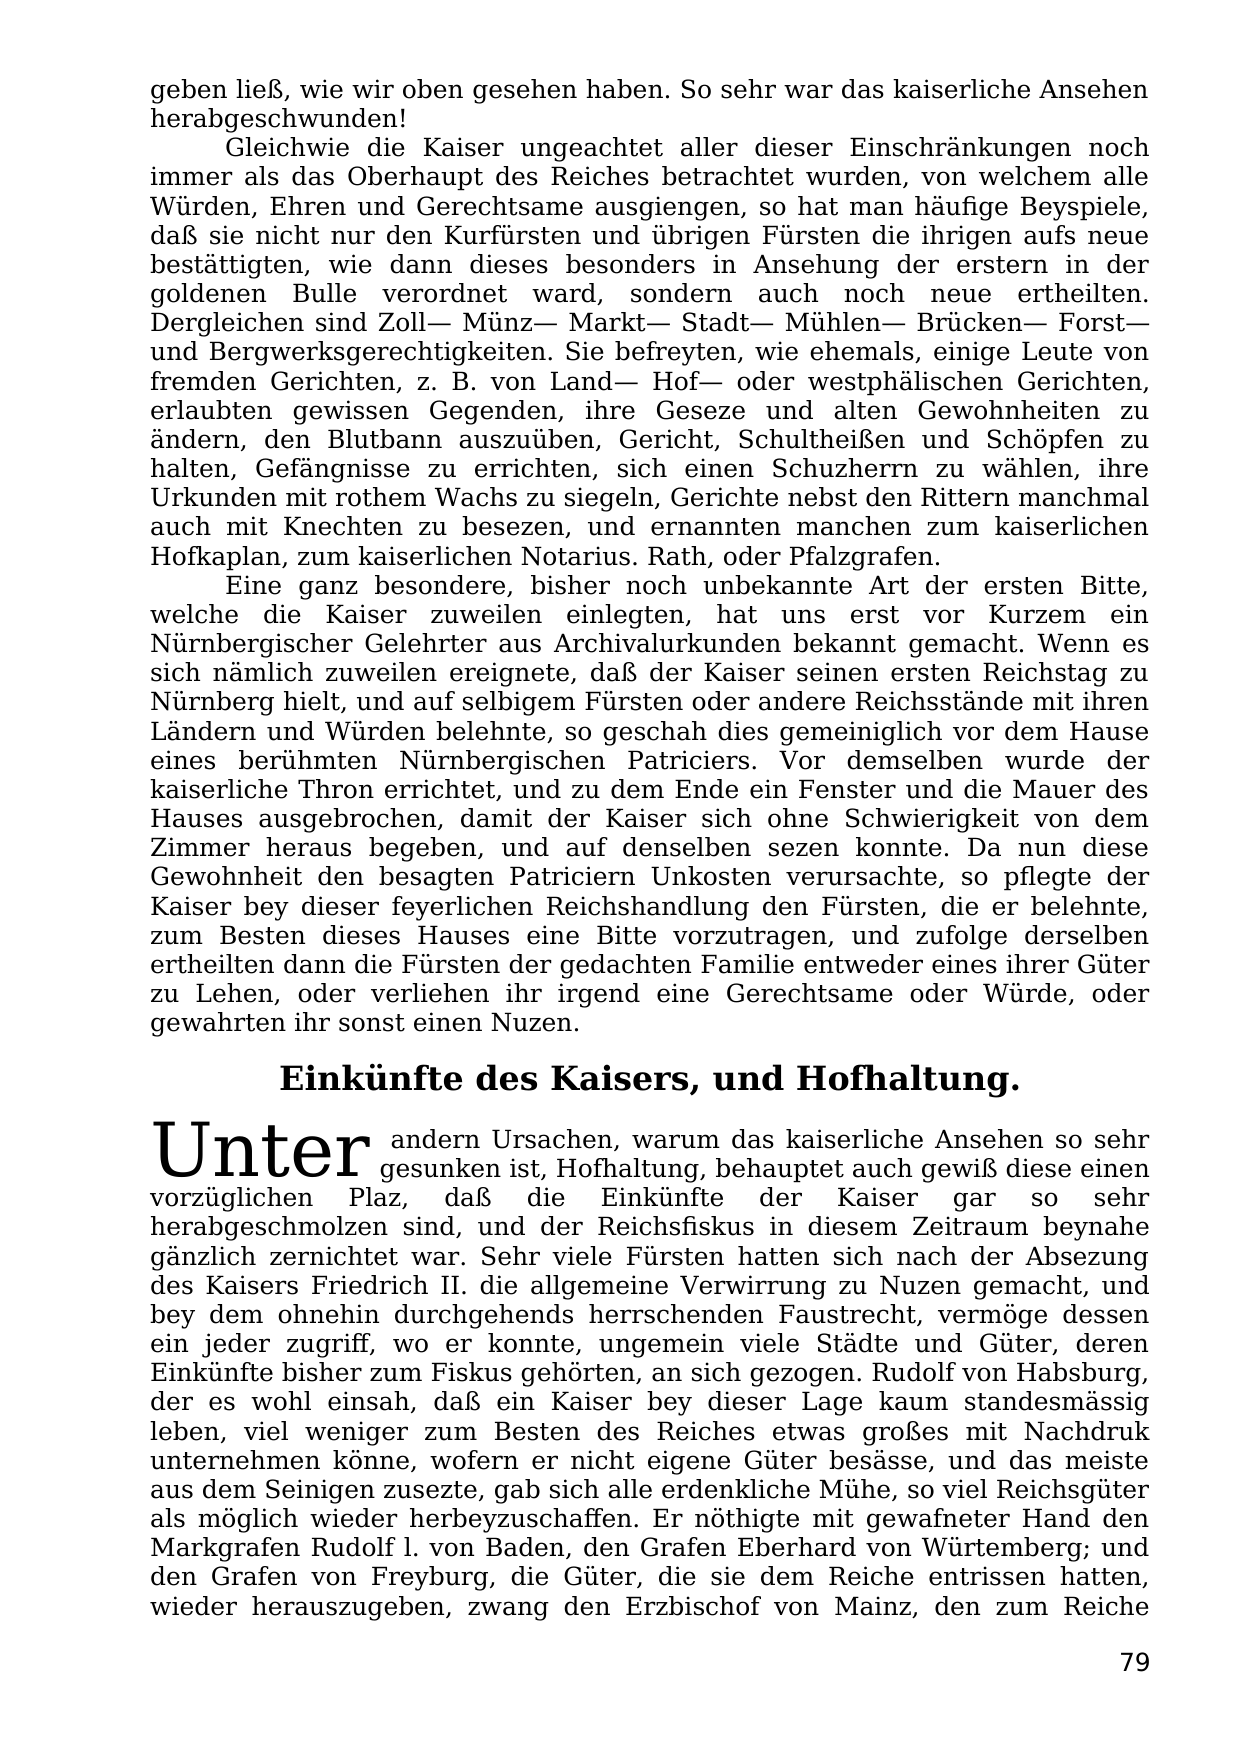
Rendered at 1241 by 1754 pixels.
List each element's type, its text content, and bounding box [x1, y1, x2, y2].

text Eine ganz besondere, bisher noch unbekannte Art der ersten Bitte, welche die Kaiser zuweilen einlegten, hat uns erst vor Kurzem ein Nürnbergischer Gelehrter aus Archivalurkunden bekannt gemacht. Wenn es sich nämlich zuweilen ereignete, daß der Kaiser seinen ersten Reichstag zu Nürnberg hielt, und auf selbigem Fürsten oder andere Reichsstände mit ihren Ländern und Würden belehnte, so geschah dies gemeiniglich vor dem Hause eines berühmten Nürnbergischen Patriciers. Vor demselben wurde der kaiserliche Thron errichtet, und zu dem Ende ein Fenster und die Mauer des Hauses ausgebrochen, damit der Kaiser sich ohne Schwierigkeit von dem Zimmer heraus begeben, und auf denselben sezen konnte. Da nun diese Gewohnheit den besagten Patriciern Unkosten verursachte, so pflegte der Kaiser bey dieser feyerlichen Reichshandlung den Fürsten, die er belehnte, zum Besten dieses Hauses eine Bitte vorzutragen, und zufolge derselben ertheilten dann die Fürsten der gedachten Familie entweder eines ihrer Güter zu Lehen, oder verliehen ihr irgend eine Gerechtsame oder Würde, oder gewahrten ihr sonst einen Nuzen. [150, 571, 1151, 1037]
text Einkünfte des Kaisers, und Hofhaltung. [150, 1037, 1151, 1098]
text Gleichwie die Kaiser ungeachtet aller dieser Einschränkungen noch immer als das Oberhaupt des Reiches betrachtet wurden, von welchem alle Würden, Ehren und Gerechtsame ausgiengen, so hat man häufige Beyspiele, daß sie nicht nur den Kurfürsten und übrigen Fürsten die ihrigen aufs neue bestättigten, wie dann dieses besonders in Ansehung der erstern in der goldenen Bulle verordnet ward, sondern auch noch neue ertheilten. Dergleichen sind Zoll— Münz— Markt— Stadt— Mühlen— Brücken— Forst— und Bergwerksgerechtigkeiten. Sie befreyten, wie ehemals, einige Leute von fremden Gerichten, z. B. von Land— Hof— oder westphälischen Gerichten, erlaubten gewissen Gegenden, ihre Geseze und alten Gewohnheiten zu ändern, den Blutbann auszuüben, Gericht, Schultheißen und Schöpfen zu halten, Gefängnisse zu errichten, sich einen Schuzherrn zu wählen, ihre Urkunden mit rothem Wachs zu siegeln, Gerichte nebst den Rittern manchmal auch mit Knechten zu besezen, und ernannten manchen zum kaiserlichen Hofkaplan, zum kaiserlichen Notarius. Rath, oder Pfalzgrafen. [150, 133, 1151, 571]
text geben ließ, wie wir oben gesehen haben. So sehr war das kaiserliche Ansehen herabgeschwunden! [150, 75, 1151, 133]
text Unter andern Ursachen, warum das kaiserliche Ansehen so sehr gesunken ist, Hofhaltung, behauptet auch gewiß diese einen vorzüglichen Plaz, daß die Einkünfte der Kaiser gar so sehr herabgeschmolzen sind, und der Reichsfiskus in diesem Zeitraum beynahe gänzlich zernichtet war. Sehr viele Fürsten hatten sich nach der Absezung des Kaisers Friedrich II. die allgemeine Verwirrung zu Nuzen gemacht, und bey dem ohnehin durchgehends herrschenden Faustrecht, vermöge dessen ein jeder zugriff, wo er konnte, ungemein viele Städte und Güter, deren Einkünfte bisher zum Fiskus gehörten, an sich gezogen. Rudolf von Habsburg, der es wohl einsah, daß ein Kaiser bey dieser Lage kaum standesmässig leben, viel weniger zum Besten des Reiches etwas großes mit Nachdruk unternehmen könne, wofern er nicht eigene Güter besässe, und das meiste aus dem Seinigen zusezte, gab sich alle erdenkliche Mühe, so viel Reichsgüter als möglich wieder herbeyzuschaffen. Er nöthigte mit gewafneter Hand den Markgrafen Rudolf l. von Baden, den Grafen Eberhard von Würtemberg; und den Grafen von Freyburg, die Güter, die sie dem Reiche entrissen hatten, wieder herauszugeben, zwang den Erzbischof von Mainz, den zum Reiche [150, 1122, 1151, 1621]
